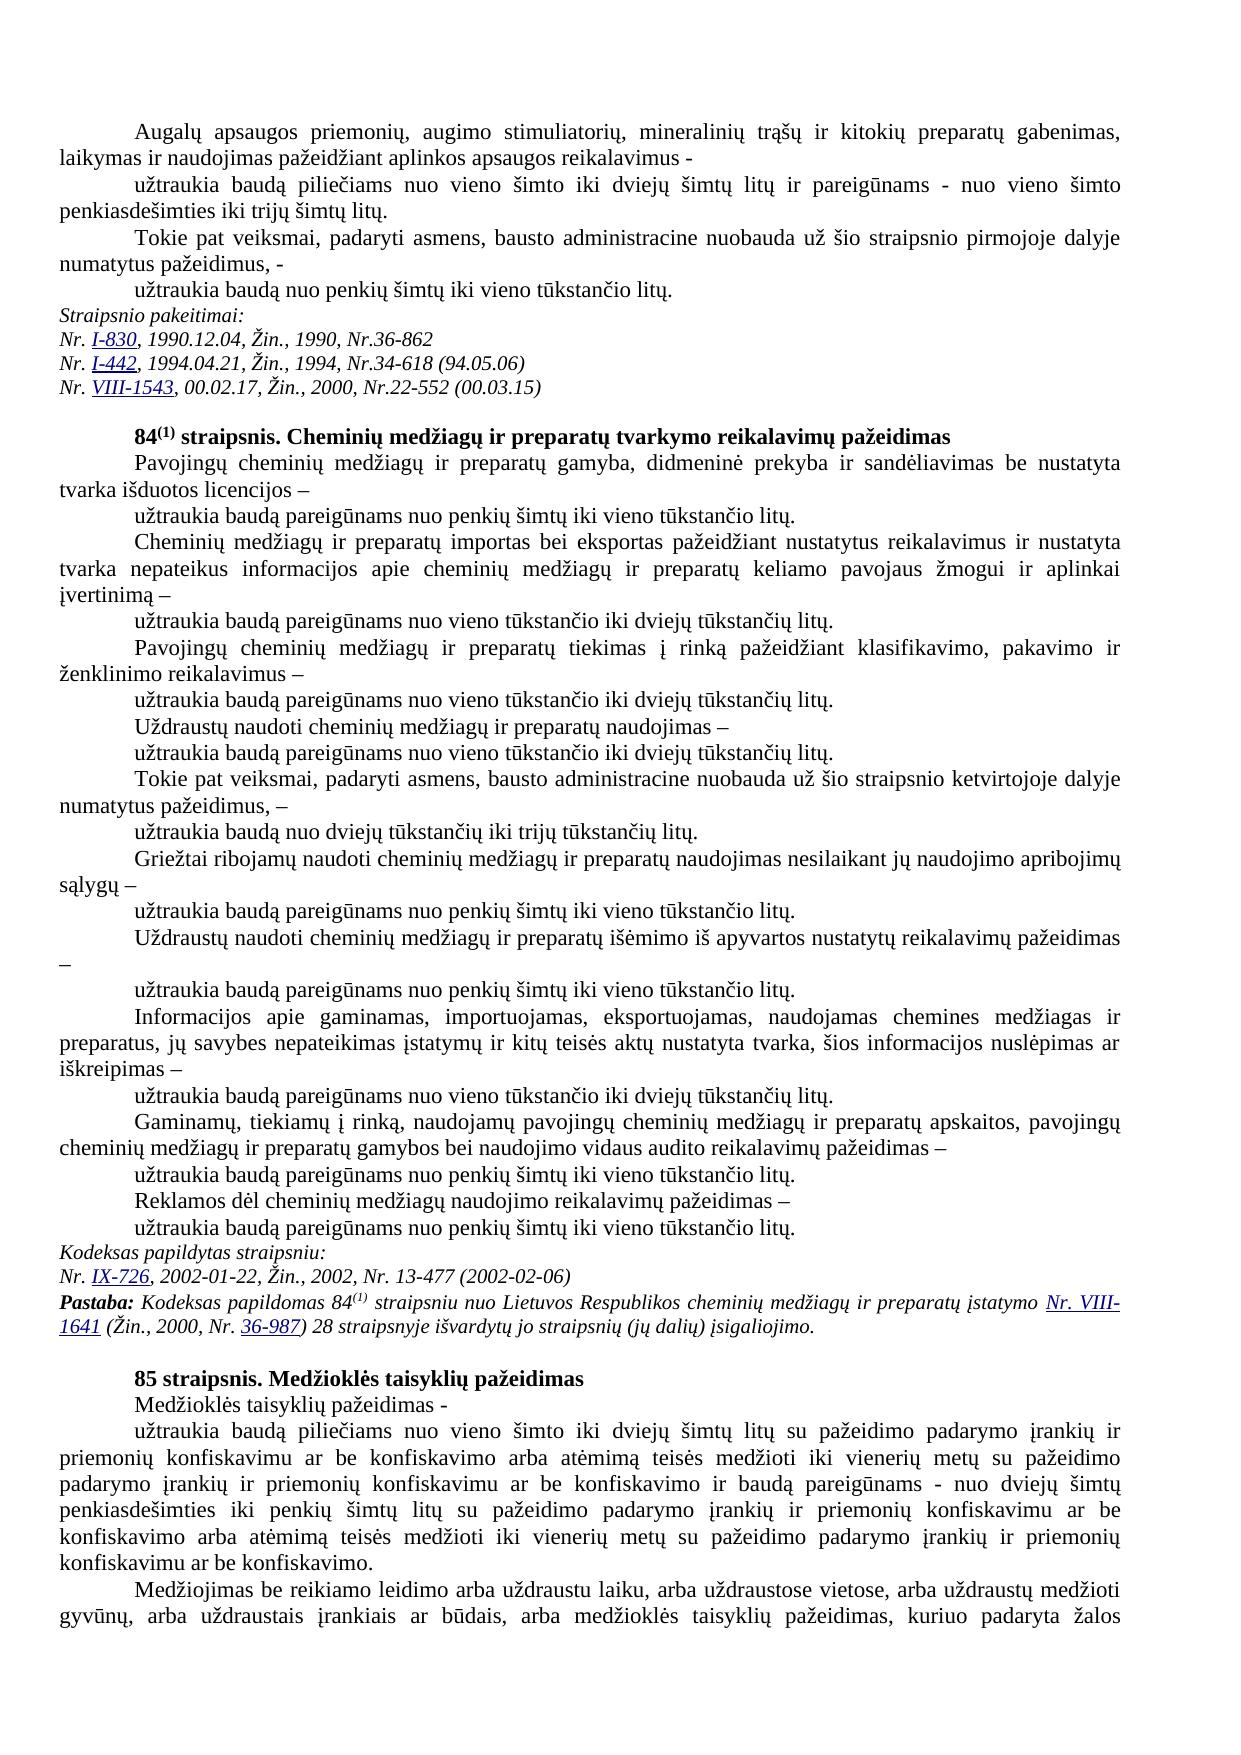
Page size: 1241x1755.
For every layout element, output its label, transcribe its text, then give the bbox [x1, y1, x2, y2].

text užtraukia baudą piliečiams nuo vieno šimto iki dviejų šimtų litų su pažeidimo padarymo įrankių ir priemonių konfiskavimu ar be konfiskavimo arba atėmimą teisės medžioti iki vienerių metų su pažeidimo padarymo įrankių ir priemonių konfiskavimu ar be konfiskavimo ir baudą pareigūnams - nuo dviejų šimtų penkiasdešimties iki penkių šimtų litų su pažeidimo padarymo įrankių ir priemonių konfiskavimu ar be konfiskavimo arba atėmimą teisės medžioti iki vienerių metų su pažeidimo padarymo įrankių ir priemonių konfiskavimu ar be konfiskavimo. [59, 1417, 1122, 1576]
text Augalų apsaugos priemonių, augimo stimuliatorių, mineralinių trąšų ir kitokių preparatų gabenimas, laikymas ir naudojimas pažeidžiant aplinkos apsaugos reikalavimus - [59, 118, 1122, 171]
text užtraukia baudą pareigūnams nuo penkių šimtų iki vieno tūkstančio litų. [59, 897, 1122, 924]
text Tokie pat veiksmai, padaryti asmens, bausto administracine nuobauda už šio straipsnio ketvirtojoje dalyje numatytus pažeidimus, – [59, 766, 1122, 818]
text Reklamos dėl cheminių medžiagų naudojimo reikalavimų pažeidimas – [59, 1187, 1122, 1213]
text užtraukia baudą nuo penkių šimtų iki vieno tūkstančio litų. [59, 276, 1122, 303]
text Cheminių medžiagų ir preparatų importas bei eksportas pažeidžiant nustatytus reikalavimus ir nustatyta tvarka nepateikus informacijos apie cheminių medžiagų ir preparatų keliamo pavojaus žmogui ir aplinkai įvertinimą – [59, 528, 1122, 607]
text 85 straipsnis. Medžioklės taisyklių pažeidimas [59, 1365, 1122, 1391]
text užtraukia baudą pareigūnams nuo penkių šimtų iki vieno tūkstančio litų. [59, 1213, 1122, 1240]
text Informacijos apie gaminamas, importuojamas, eksportuojamas, naudojamas chemines medžiagas ir preparatus, jų savybes nepateikimas įstatymų ir kitų teisės aktų nustatyta tvarka, šios informacijos nuslėpimas ar iškreipimas – [59, 1003, 1122, 1082]
text užtraukia baudą pareigūnams nuo penkių šimtų iki vieno tūkstančio litų. [59, 1161, 1122, 1187]
text Kodeksas papildytas straipsniu: [59, 1240, 1122, 1264]
text Pastaba: Kodeksas papildomas 84(1) straipsniu nuo Lietuvos Respublikos cheminių medžiagų ir preparatų įstatymo Nr. VIII-1641 (Žin., 2000, Nr. 36-987) 28 straipsnyje išvardytų jo straipsnių (jų dalių) įsigaliojimo. [59, 1288, 1122, 1338]
text Gaminamų, tiekiamų į rinką, naudojamų pavojingų cheminių medžiagų ir preparatų apskaitos, pavojingų cheminių medžiagų ir preparatų gamybos bei naudojimo vidaus audito reikalavimų pažeidimas – [59, 1108, 1122, 1161]
text Straipsnio pakeitimai: [59, 303, 1122, 327]
text Nr. IX-726, 2002-01-22, Žin., 2002, Nr. 13-477 (2002-02-06) [59, 1264, 1122, 1288]
text Uždraustų naudoti cheminių medžiagų ir preparatų išėmimo iš apyvartos nustatytų reikalavimų pažeidimas – [59, 924, 1122, 976]
text Nr. VIII-1543, 00.02.17, Žin., 2000, Nr.22-552 (00.03.15) [59, 375, 1122, 399]
text užtraukia baudą pareigūnams nuo vieno tūkstančio iki dviejų tūkstančių litų. [59, 607, 1122, 634]
text užtraukia baudą pareigūnams nuo penkių šimtų iki vieno tūkstančio litų. [59, 976, 1122, 1003]
text Griežtai ribojamų naudoti cheminių medžiagų ir preparatų naudojimas nesilaikant jų naudojimo apribojimų sąlygų – [59, 844, 1122, 897]
text užtraukia baudą pareigūnams nuo vieno tūkstančio iki dviejų tūkstančių litų. [59, 739, 1122, 766]
text Nr. I-830, 1990.12.04, Žin., 1990, Nr.36-862 [59, 327, 1122, 351]
text Pavojingų cheminių medžiagų ir preparatų tiekimas į rinką pažeidžiant klasifikavimo, pakavimo ir ženklinimo reikalavimus – [59, 634, 1122, 686]
text Tokie pat veiksmai, padaryti asmens, bausto administracine nuobauda už šio straipsnio pirmojoje dalyje numatytus pažeidimus, - [59, 223, 1122, 276]
text Medžioklės taisyklių pažeidimas - [59, 1391, 1122, 1417]
text užtraukia baudą pareigūnams nuo penkių šimtų iki vieno tūkstančio litų. [59, 502, 1122, 528]
text 84(1) straipsnis. Cheminių medžiagų ir preparatų tvarkymo reikalavimų pažeidimas [134, 423, 1122, 449]
text užtraukia baudą pareigūnams nuo vieno tūkstančio iki dviejų tūkstančių litų. [59, 686, 1122, 713]
text užtraukia baudą nuo dviejų tūkstančių iki trijų tūkstančių litų. [59, 818, 1122, 844]
text užtraukia baudą pareigūnams nuo vieno tūkstančio iki dviejų tūkstančių litų. [59, 1082, 1122, 1108]
text Medžiojimas be reikiamo leidimo arba uždraustu laiku, arba uždraustose vietose, arba uždraustų medžioti gyvūnų, arba uždraustais įrankiais ar būdais, arba medžioklės taisyklių pažeidimas, kuriuo padaryta žalos [59, 1576, 1122, 1628]
text užtraukia baudą piliečiams nuo vieno šimto iki dviejų šimtų litų ir pareigūnams - nuo vieno šimto penkiasdešimties iki trijų šimtų litų. [59, 171, 1122, 223]
text Nr. I-442, 1994.04.21, Žin., 1994, Nr.34-618 (94.05.06) [59, 351, 1122, 375]
text Pavojingų cheminių medžiagų ir preparatų gamyba, didmeninė prekyba ir sandėliavimas be nustatyta tvarka išduotos licencijos – [59, 449, 1122, 502]
text Uždraustų naudoti cheminių medžiagų ir preparatų naudojimas – [59, 713, 1122, 739]
